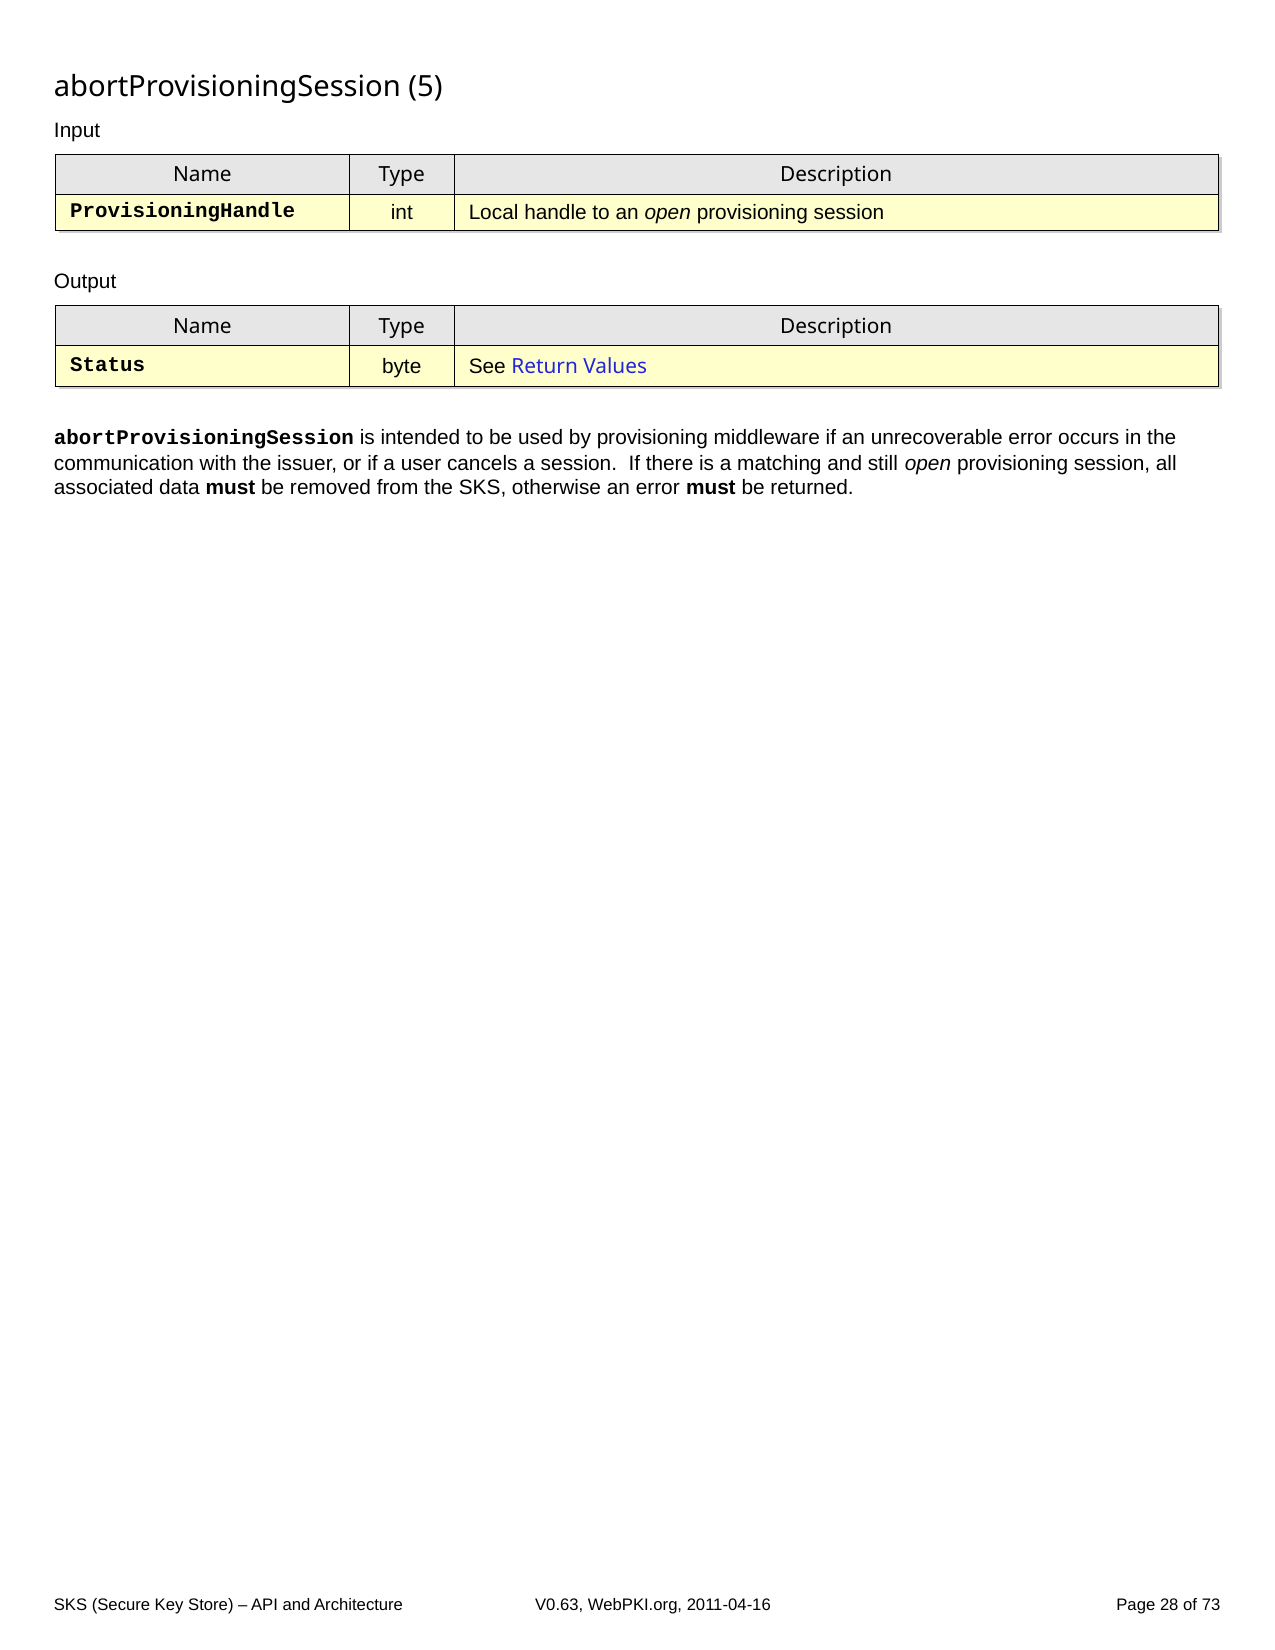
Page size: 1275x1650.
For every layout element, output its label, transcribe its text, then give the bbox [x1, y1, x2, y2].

table_cell Status [56, 346, 349, 386]
text abortProvisioningSession is intended to be used by provisioning middleware if an unrecoverable error occurs in the communication with the issuer, or if a user cancels a session. If there is a matching and still open provisioning session, all associated data must be removed from the SKS, otherwise an error must be returned. [54, 425, 1221, 499]
table_cell See Return Values [455, 346, 1218, 386]
table_header Name [56, 155, 349, 194]
text Output [54, 269, 1221, 293]
table_header Description [455, 306, 1218, 345]
subtitle abortProvisioningSession (5) [54, 66, 1221, 105]
table_header Description [455, 155, 1218, 194]
table_header Name [56, 306, 349, 345]
table_cell ProvisioningHandle [56, 195, 349, 230]
table_cell byte [350, 346, 454, 386]
table_cell Local handle to an open provisioning session [455, 195, 1218, 230]
table_cell int [350, 195, 454, 230]
table_header Type [350, 306, 454, 345]
text Input [54, 118, 1221, 142]
table_header Type [350, 155, 454, 194]
